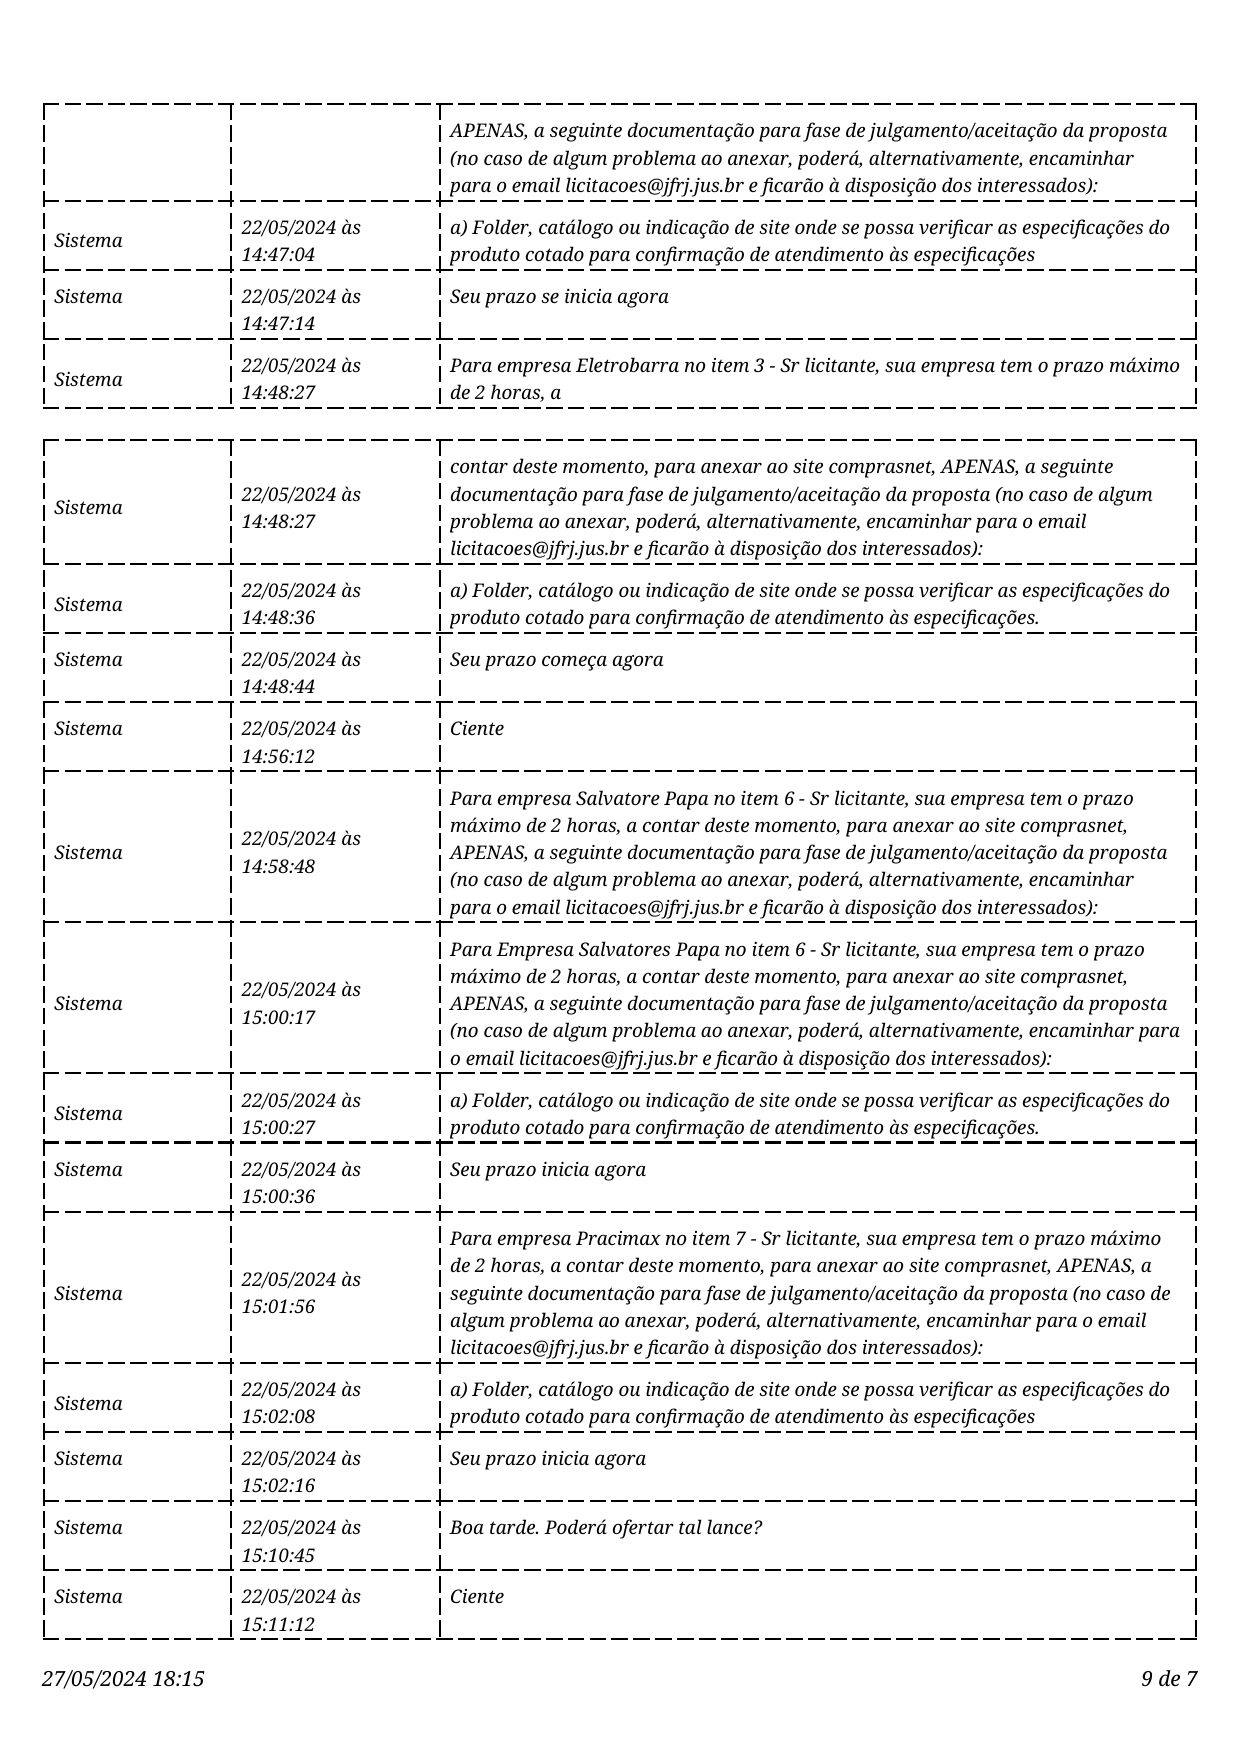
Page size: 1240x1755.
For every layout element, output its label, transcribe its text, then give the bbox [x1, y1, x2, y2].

table_cell Sistema [44, 1141, 231, 1211]
table_cell a) Folder, catálogo ou indicação de site onde se possa verificar as especificações do produto cotado para confirmação de atendimento às especificações. [440, 563, 1196, 632]
table_header Sistema [44, 439, 231, 563]
table_cell Sistema [44, 1362, 231, 1431]
table_cell Ciente [440, 701, 1196, 770]
table_cell Sistema [44, 1431, 231, 1500]
table_cell Seu prazo inicia agora [440, 1141, 1196, 1211]
table_cell Sistema [44, 1211, 231, 1362]
table_cell Sistema [44, 269, 231, 338]
table_cell 22/05/2024 às 15:00:17 [231, 921, 439, 1072]
table_cell a) Folder, catálogo ou indicação de site onde se possa verificar as especificações do produto cotado para confirmação de atendimento às especificações [440, 200, 1196, 269]
table_cell Seu prazo se inicia agora [440, 269, 1196, 338]
table_cell Boa tarde. Poderá ofertar tal lance? [440, 1500, 1196, 1569]
table_cell 22/05/2024 às 15:01:56 [231, 1211, 439, 1362]
table_cell 22/05/2024 às 15:02:08 [231, 1362, 439, 1431]
table_cell Sistema [44, 1500, 231, 1569]
table_cell [231, 103, 439, 199]
table_cell 22/05/2024 às 15:10:45 [231, 1500, 439, 1569]
table_cell 22/05/2024 às 15:11:12 [231, 1569, 439, 1638]
table_cell Para empresa Salvatore Papa no item 6 - Sr licitante, sua empresa tem o prazo máximo de 2 horas, a contar deste momento, para anexar ao site comprasnet, APENAS, a seguinte documentação para fase de julgamento/aceitação da proposta (no caso de algum problema ao anexar, poderá, alternativamente, encaminhar para o email licitacoes@jfrj.jus.br e ficarão à disposição dos interessados): [440, 770, 1196, 921]
table_cell Sistema [44, 770, 231, 921]
table_cell Seu prazo inicia agora [440, 1431, 1196, 1500]
table_cell Sistema [44, 632, 231, 701]
table_cell 22/05/2024 às 14:48:44 [231, 632, 439, 701]
table_cell Ciente [440, 1569, 1196, 1638]
table_cell Para Empresa Salvatores Papa no item 6 - Sr licitante, sua empresa tem o prazo máximo de 2 horas, a contar deste momento, para anexar ao site comprasnet, APENAS, a seguinte documentação para fase de julgamento/aceitação da proposta (no caso de algum problema ao anexar, poderá, alternativamente, encaminhar para o email licitacoes@jfrj.jus.br e ficarão à disposição dos interessados): [440, 921, 1196, 1072]
table_cell Sistema [44, 921, 231, 1072]
table_cell Sistema [44, 1072, 231, 1141]
table_cell Para empresa Eletrobarra no item 3 - Sr licitante, sua empresa tem o prazo máximo de 2 horas, a [440, 338, 1196, 407]
table_cell 22/05/2024 às 15:00:36 [231, 1141, 439, 1211]
table_cell APENAS, a seguinte documentação para fase de julgamento/aceitação da proposta (no caso de algum problema ao anexar, poderá, alternativamente, encaminhar para o email licitacoes@jfrj.jus.br e ficarão à disposição dos interessados): [440, 103, 1196, 199]
table_cell 22/05/2024 às 14:47:04 [231, 200, 439, 269]
table_header contar deste momento, para anexar ao site comprasnet, APENAS, a seguinte documentação para fase de julgamento/aceitação da proposta (no caso de algum problema ao anexar, poderá, alternativamente, encaminhar para o email licitacoes@jfrj.jus.br e ficarão à disposição dos interessados): [440, 439, 1196, 563]
table_cell Sistema [44, 563, 231, 632]
table_cell 22/05/2024 às 14:56:12 [231, 701, 439, 770]
table_cell a) Folder, catálogo ou indicação de site onde se possa verificar as especificações do produto cotado para confirmação de atendimento às especificações. [440, 1072, 1196, 1141]
table_cell Para empresa Pracimax no item 7 - Sr licitante, sua empresa tem o prazo máximo de 2 horas, a contar deste momento, para anexar ao site comprasnet, APENAS, a seguinte documentação para fase de julgamento/aceitação da proposta (no caso de algum problema ao anexar, poderá, alternativamente, encaminhar para o email licitacoes@jfrj.jus.br e ficarão à disposição dos interessados): [440, 1211, 1196, 1362]
table_header 22/05/2024 às 14:48:27 [231, 439, 439, 563]
table_cell 22/05/2024 às 14:58:48 [231, 770, 439, 921]
table_cell 22/05/2024 às 14:48:27 [231, 338, 439, 407]
table_cell 22/05/2024 às 15:00:27 [231, 1072, 439, 1141]
table_cell [44, 103, 231, 199]
table_cell Sistema [44, 701, 231, 770]
table_cell Sistema [44, 338, 231, 407]
table_cell 22/05/2024 às 14:47:14 [231, 269, 439, 338]
table_cell 22/05/2024 às 15:02:16 [231, 1431, 439, 1500]
table_cell Seu prazo começa agora [440, 632, 1196, 701]
table_cell a) Folder, catálogo ou indicação de site onde se possa verificar as especificações do produto cotado para confirmação de atendimento às especificações [440, 1362, 1196, 1431]
table_cell Sistema [44, 1569, 231, 1638]
table_cell Sistema [44, 200, 231, 269]
table_cell 22/05/2024 às 14:48:36 [231, 563, 439, 632]
